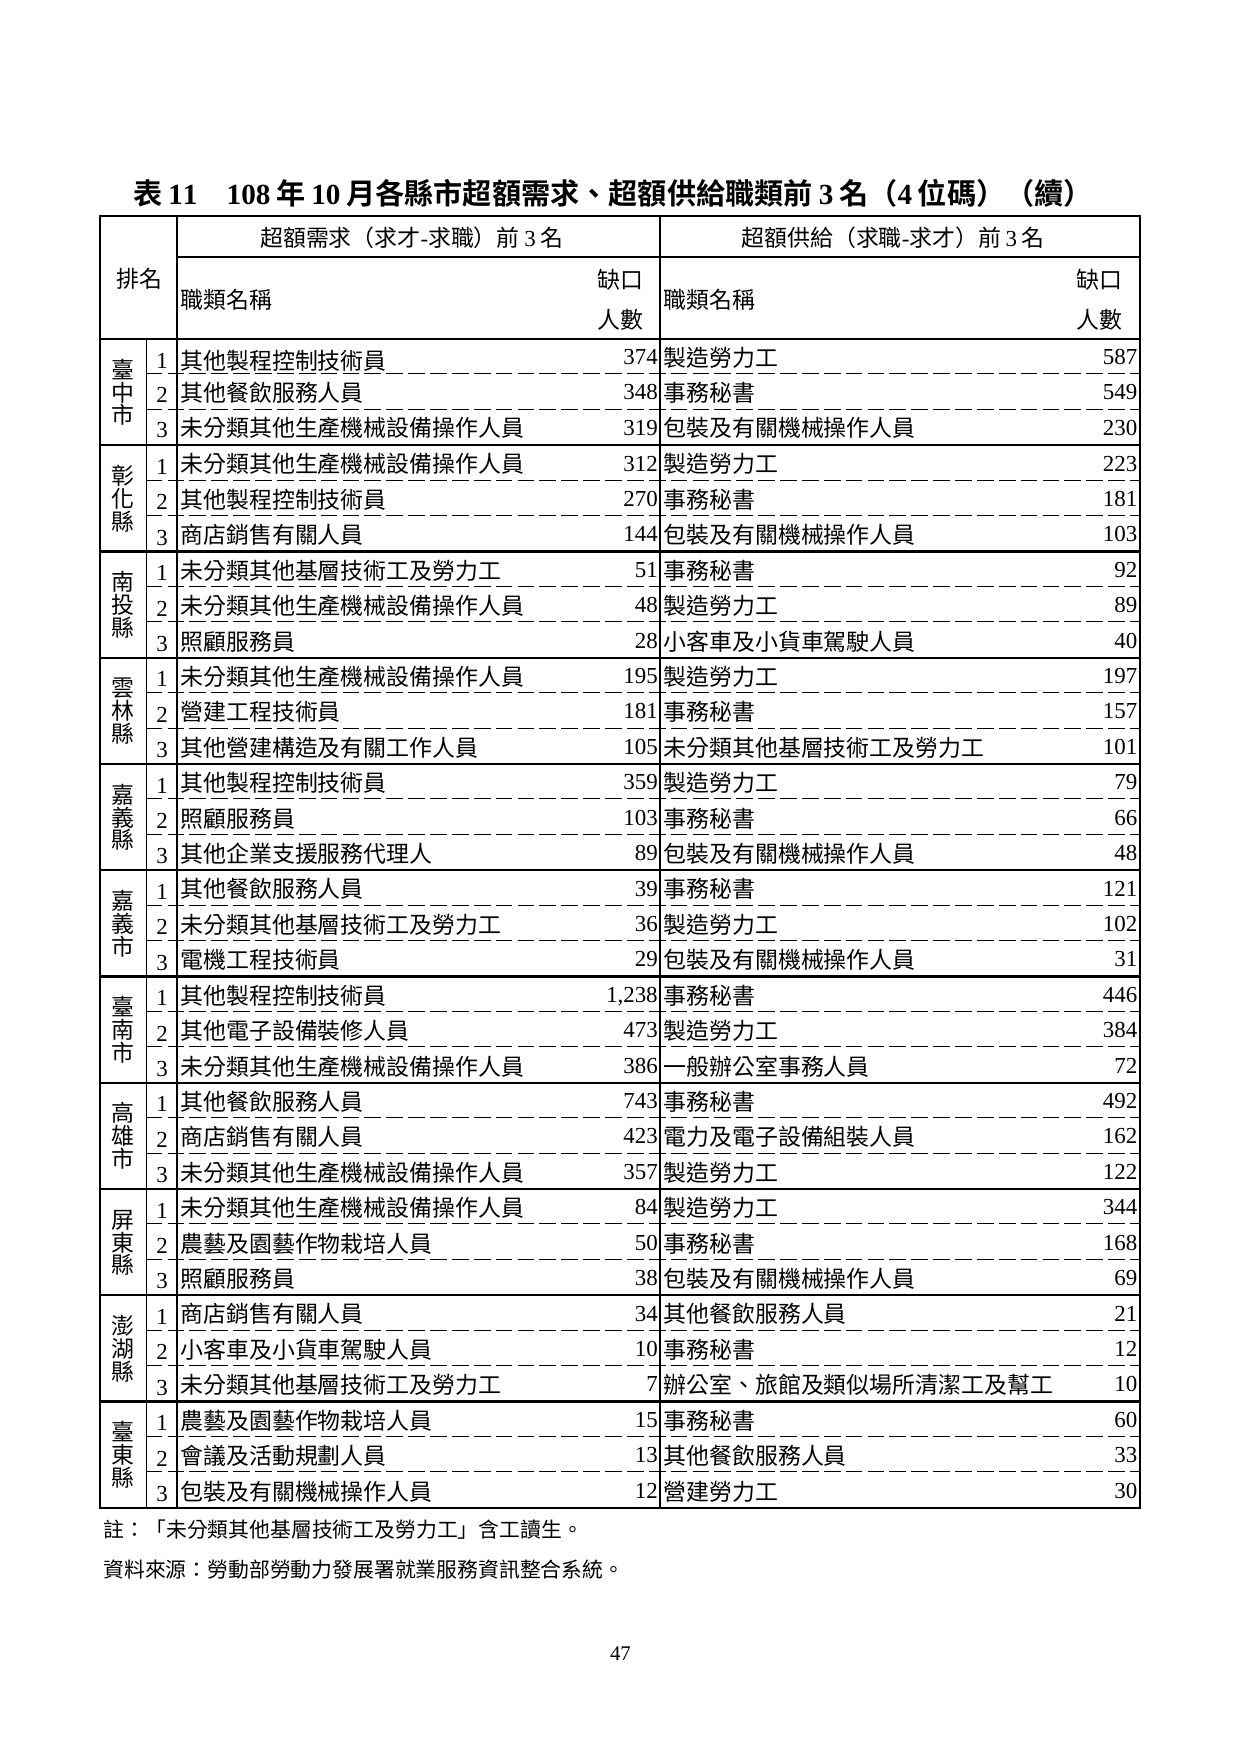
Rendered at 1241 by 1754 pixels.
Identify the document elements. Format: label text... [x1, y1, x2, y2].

table_cell 69 [1063, 1259, 1139, 1294]
table_cell 743 [586, 1084, 659, 1117]
table_cell 40 [1063, 621, 1139, 657]
table_cell 2 [147, 1011, 176, 1046]
table_cell 職類名稱 [661, 258, 1063, 338]
table_cell 南投縣 [101, 553, 146, 657]
table_cell 事務秘書 [661, 553, 1063, 586]
table_cell 事務秘書 [661, 978, 1063, 1011]
table_cell 營建勞力工 [661, 1471, 1063, 1507]
table_cell 會議及活動規劃人員 [178, 1436, 586, 1471]
table_cell 事務秘書 [661, 1084, 1063, 1117]
table_cell 29 [586, 940, 659, 975]
table_cell 1 [147, 1084, 176, 1117]
table_cell 事務秘書 [661, 373, 1063, 409]
table_cell 未分類其他生產機械設備操作人員 [178, 409, 586, 444]
table_cell 3 [147, 515, 176, 550]
table_cell 2 [147, 480, 176, 515]
table_cell 473 [586, 1011, 659, 1046]
table_cell 384 [1063, 1011, 1139, 1046]
table_cell 其他製程控制技術員 [178, 480, 586, 515]
table_cell 未分類其他基層技術工及勞力工 [661, 728, 1063, 763]
table_cell 144 [586, 515, 659, 550]
table_cell 事務秘書 [661, 692, 1063, 727]
table_cell 製造勞力工 [661, 586, 1063, 621]
table_cell 103 [1063, 515, 1139, 550]
table_cell 照顧服務員 [178, 798, 586, 834]
table_cell 製造勞力工 [661, 1011, 1063, 1046]
table_cell 未分類其他生產機械設備操作人員 [178, 586, 586, 621]
table_cell 職類名稱 [178, 258, 586, 338]
table_cell 未分類其他生產機械設備操作人員 [178, 1190, 586, 1223]
table_cell 包裝及有關機械操作人員 [661, 940, 1063, 975]
table_cell 未分類其他基層技術工及勞力工 [178, 905, 586, 940]
table_cell 未分類其他生產機械設備操作人員 [178, 446, 586, 479]
table_cell 33 [1063, 1436, 1139, 1471]
table_cell 2 [147, 1436, 176, 1471]
table_cell 10 [1063, 1365, 1139, 1400]
table_cell 一般辦公室事務人員 [661, 1046, 1063, 1082]
table_cell 39 [586, 871, 659, 904]
table_cell 缺口 人數 [1063, 258, 1139, 338]
table_cell 包裝及有關機械操作人員 [178, 1471, 586, 1507]
table_cell 1 [147, 553, 176, 586]
table_cell 彰化縣 [101, 446, 146, 550]
table_cell 商店銷售有關人員 [178, 1296, 586, 1329]
table_cell 48 [586, 586, 659, 621]
table_cell 3 [147, 1046, 176, 1082]
table_cell 3 [147, 940, 176, 975]
table_cell 50 [586, 1223, 659, 1259]
table_cell 30 [1063, 1471, 1139, 1507]
table_cell 105 [586, 728, 659, 763]
table_cell 195 [586, 659, 659, 692]
table_cell 其他企業支援服務代理人 [178, 834, 586, 869]
table_cell 其他餐飲服務人員 [661, 1436, 1063, 1471]
table_cell 1 [147, 340, 176, 373]
table_cell 2 [147, 373, 176, 409]
table_cell 商店銷售有關人員 [178, 515, 586, 550]
table_cell 嘉義縣 [101, 765, 146, 869]
table_cell 事務秘書 [661, 798, 1063, 834]
table_cell 營建工程技術員 [178, 692, 586, 727]
table_cell 3 [147, 1259, 176, 1294]
table_cell 48 [1063, 834, 1139, 869]
table_cell 農藝及園藝作物栽培人員 [178, 1223, 586, 1259]
table_cell 臺中市 [101, 340, 146, 444]
table_cell 其他電子設備裝修人員 [178, 1011, 586, 1046]
table_cell 181 [1063, 480, 1139, 515]
table_cell 電機工程技術員 [178, 940, 586, 975]
table_cell 38 [586, 1259, 659, 1294]
table_cell 446 [1063, 978, 1139, 1011]
table_cell 2 [147, 905, 176, 940]
table_cell 照顧服務員 [178, 621, 586, 657]
table_cell 359 [586, 765, 659, 798]
table_cell 3 [147, 728, 176, 763]
table_cell 344 [1063, 1190, 1139, 1223]
table_cell 121 [1063, 871, 1139, 904]
table_cell 未分類其他基層技術工及勞力工 [178, 1365, 586, 1400]
table_cell 3 [147, 1471, 176, 1507]
table_cell 270 [586, 480, 659, 515]
table_cell 2 [147, 1330, 176, 1365]
table_cell 2 [147, 1117, 176, 1152]
table_cell 7 [586, 1365, 659, 1400]
table_cell 386 [586, 1046, 659, 1082]
table_cell 缺口 人數 [586, 258, 659, 338]
table_cell 12 [1063, 1330, 1139, 1365]
table_cell 319 [586, 409, 659, 444]
table_cell 549 [1063, 373, 1139, 409]
table_cell 197 [1063, 659, 1139, 692]
table_cell 包裝及有關機械操作人員 [661, 409, 1063, 444]
table_cell 2 [147, 586, 176, 621]
table_cell 屏東縣 [101, 1190, 146, 1294]
table_cell 未分類其他基層技術工及勞力工 [178, 553, 586, 586]
table_header 超額供給（求職-求才）前3名 [661, 217, 1139, 256]
table_cell 事務秘書 [661, 480, 1063, 515]
table_cell 製造勞力工 [661, 659, 1063, 692]
table_cell 事務秘書 [661, 1223, 1063, 1259]
table_cell 423 [586, 1117, 659, 1152]
table_cell 未分類其他生產機械設備操作人員 [178, 659, 586, 692]
table_cell 其他營建構造及有關工作人員 [178, 728, 586, 763]
table_cell 79 [1063, 765, 1139, 798]
table_cell 72 [1063, 1046, 1139, 1082]
table_cell 92 [1063, 553, 1139, 586]
text 表11 108年10月各縣市超額需求、超額供給職類前3名（4位碼）（續） [103, 163, 1092, 215]
table_cell 2 [147, 692, 176, 727]
table_cell 未分類其他生產機械設備操作人員 [178, 1046, 586, 1082]
table_cell 3 [147, 1365, 176, 1400]
table_cell 1 [147, 1296, 176, 1329]
table_cell 事務秘書 [661, 871, 1063, 904]
table_cell 製造勞力工 [661, 340, 1063, 373]
table_cell 102 [1063, 905, 1139, 940]
table_cell 其他餐飲服務人員 [178, 373, 586, 409]
table_cell 181 [586, 692, 659, 727]
table_cell 其他製程控制技術員 [178, 978, 586, 1011]
table_cell 小客車及小貨車駕駛人員 [661, 621, 1063, 657]
table_cell 66 [1063, 798, 1139, 834]
table_cell 製造勞力工 [661, 1190, 1063, 1223]
table_header 排名 [101, 217, 176, 338]
table_cell 製造勞力工 [661, 905, 1063, 940]
table_cell 312 [586, 446, 659, 479]
table_cell 1 [147, 1190, 176, 1223]
table_cell 1,238 [586, 978, 659, 1011]
table_cell 1 [147, 765, 176, 798]
table_cell 1 [147, 659, 176, 692]
table_cell 1 [147, 446, 176, 479]
table_cell 小客車及小貨車駕駛人員 [178, 1330, 586, 1365]
table_cell 357 [586, 1153, 659, 1188]
table_cell 事務秘書 [661, 1330, 1063, 1365]
table_cell 60 [1063, 1403, 1139, 1436]
table_cell 其他餐飲服務人員 [178, 871, 586, 904]
table_cell 1 [147, 871, 176, 904]
table_cell 12 [586, 1471, 659, 1507]
table_cell 162 [1063, 1117, 1139, 1152]
table_cell 223 [1063, 446, 1139, 479]
table_cell 包裝及有關機械操作人員 [661, 834, 1063, 869]
table_cell 89 [1063, 586, 1139, 621]
table_cell 臺東縣 [101, 1403, 146, 1507]
table_cell 照顧服務員 [178, 1259, 586, 1294]
table_cell 1 [147, 1403, 176, 1436]
table_cell 168 [1063, 1223, 1139, 1259]
text 資料來源：勞動部勞動力發展署就業服務資訊整合系統。 [103, 1548, 1063, 1588]
table_cell 1 [147, 978, 176, 1011]
table_cell 28 [586, 621, 659, 657]
table_cell 21 [1063, 1296, 1139, 1329]
table_cell 587 [1063, 340, 1139, 373]
table_cell 高雄市 [101, 1084, 146, 1188]
table_cell 3 [147, 1153, 176, 1188]
table_header 超額需求（求才-求職）前3名 [178, 217, 659, 256]
table_cell 2 [147, 798, 176, 834]
table_cell 13 [586, 1436, 659, 1471]
table_cell 農藝及園藝作物栽培人員 [178, 1403, 586, 1436]
table_cell 包裝及有關機械操作人員 [661, 1259, 1063, 1294]
table_cell 2 [147, 1223, 176, 1259]
table_cell 15 [586, 1403, 659, 1436]
table_cell 商店銷售有關人員 [178, 1117, 586, 1152]
table_cell 雲林縣 [101, 659, 146, 763]
table_cell 34 [586, 1296, 659, 1329]
table_cell 製造勞力工 [661, 446, 1063, 479]
table_cell 製造勞力工 [661, 1153, 1063, 1188]
table_cell 51 [586, 553, 659, 586]
table_cell 澎湖縣 [101, 1296, 146, 1400]
table_cell 3 [147, 834, 176, 869]
table_cell 其他製程控制技術員 [178, 765, 586, 798]
table_cell 84 [586, 1190, 659, 1223]
table_cell 3 [147, 409, 176, 444]
table_cell 101 [1063, 728, 1139, 763]
table_cell 157 [1063, 692, 1139, 727]
table_cell 492 [1063, 1084, 1139, 1117]
table_cell 其他餐飲服務人員 [661, 1296, 1063, 1329]
table_cell 348 [586, 373, 659, 409]
table_cell 103 [586, 798, 659, 834]
table_cell 電力及電子設備組裝人員 [661, 1117, 1063, 1152]
table_cell 臺南市 [101, 978, 146, 1082]
table_cell 包裝及有關機械操作人員 [661, 515, 1063, 550]
table_cell 36 [586, 905, 659, 940]
table_cell 374 [586, 340, 659, 373]
text 註：「未分類其他基層技術工及勞力工」含工讀生。 [103, 1509, 1063, 1548]
table_cell 89 [586, 834, 659, 869]
table_cell 其他製程控制技術員 [178, 340, 586, 373]
table_cell 製造勞力工 [661, 765, 1063, 798]
table_cell 10 [586, 1330, 659, 1365]
table_cell 230 [1063, 409, 1139, 444]
table_cell 其他餐飲服務人員 [178, 1084, 586, 1117]
table_cell 31 [1063, 940, 1139, 975]
table_cell 未分類其他生產機械設備操作人員 [178, 1153, 586, 1188]
table_cell 辦公室、旅館及類似場所清潔工及幫工 [661, 1365, 1063, 1400]
table_cell 122 [1063, 1153, 1139, 1188]
table_cell 嘉義市 [101, 871, 146, 975]
table_cell 事務秘書 [661, 1403, 1063, 1436]
table_cell 3 [147, 621, 176, 657]
